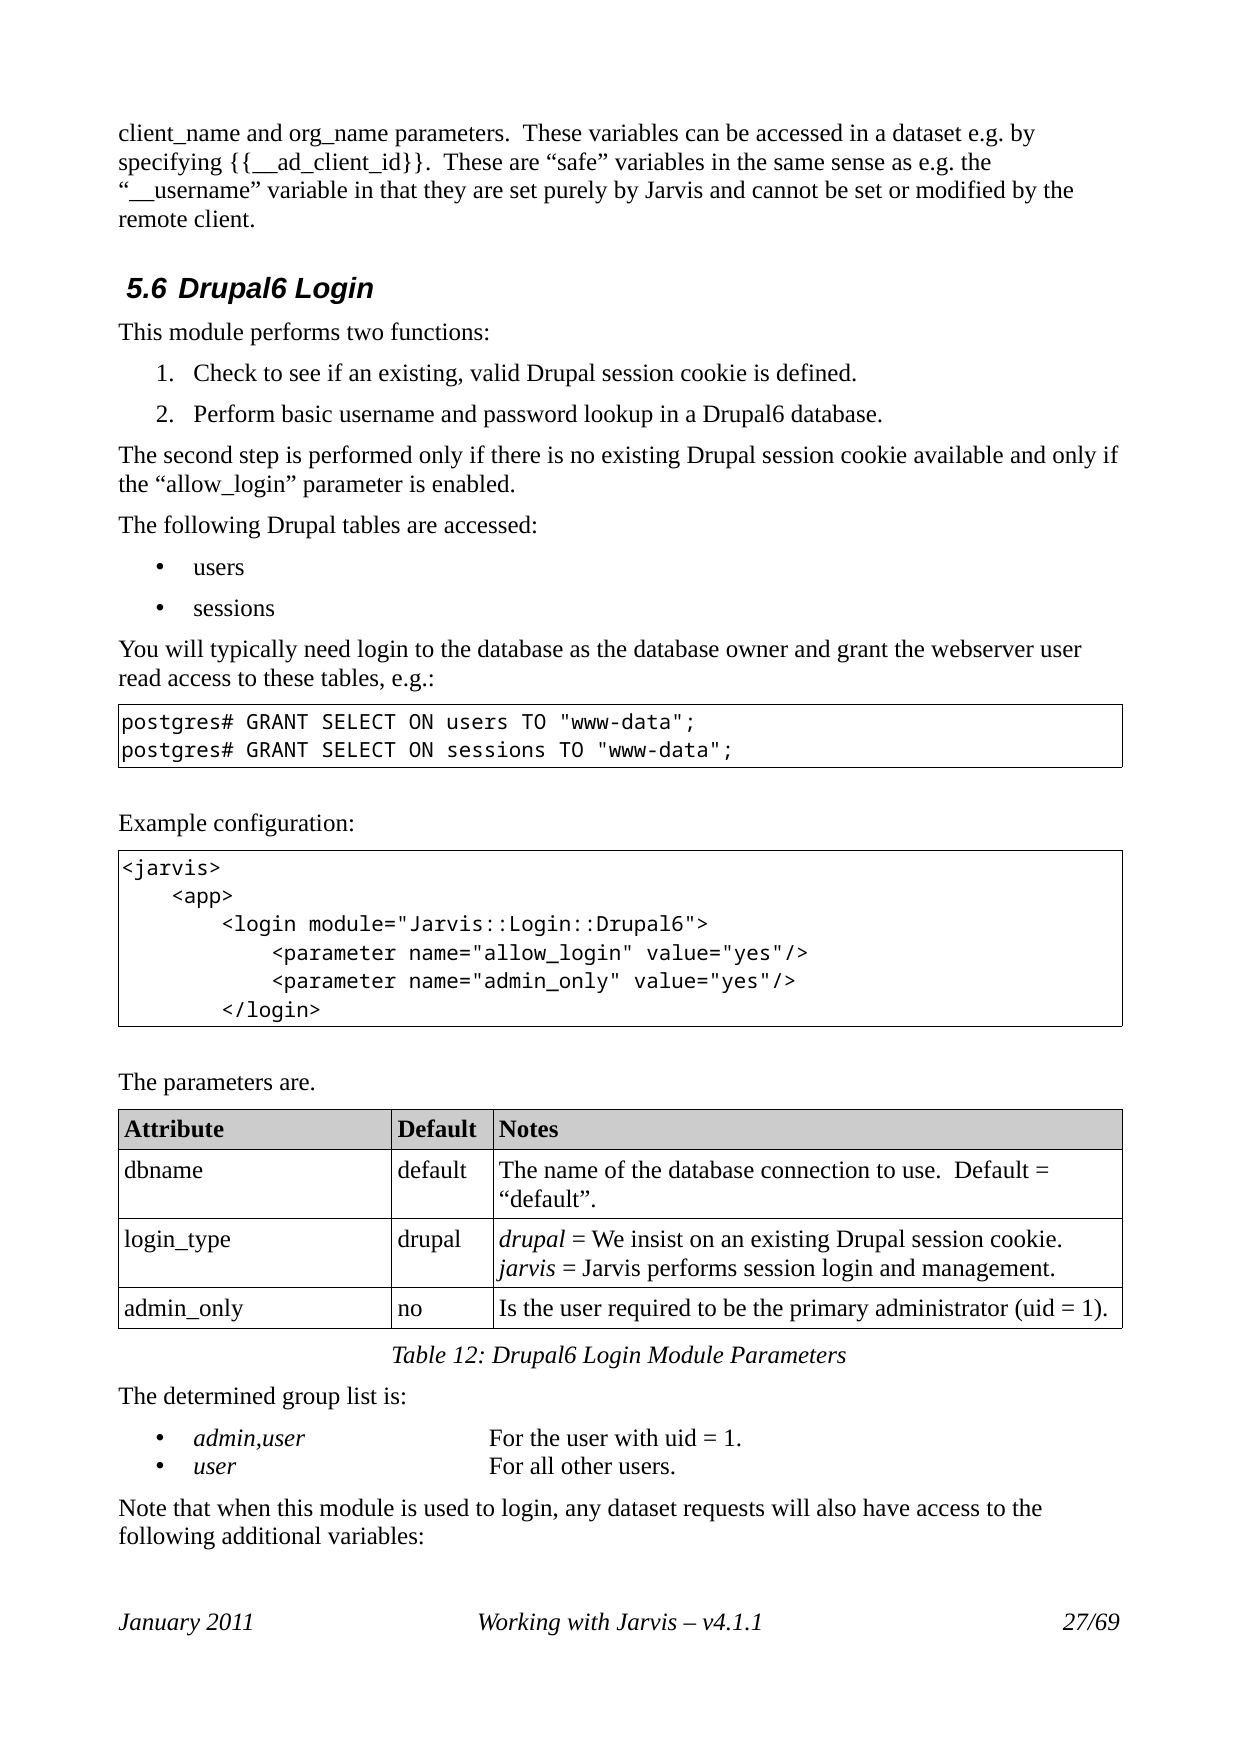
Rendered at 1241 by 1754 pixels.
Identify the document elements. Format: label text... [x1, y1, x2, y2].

text <login module="Jarvis::Login::Drupal6"> [119, 906, 1122, 935]
text <parameter name="admin_only" value="yes"/> [119, 963, 1122, 992]
text postgres# GRANT SELECT ON users TO "www-data"; [119, 705, 1122, 733]
text Example configuration: [118, 808, 1122, 837]
text </login> [119, 992, 1122, 1026]
text <app> [119, 878, 1122, 906]
text The following Drupal tables are accessed: [118, 510, 1122, 539]
text <jarvis> [119, 851, 1122, 878]
table_header Default [392, 1110, 493, 1149]
table_cell no [392, 1288, 493, 1327]
table_cell drupal = We insist on an existing Drupal session cookie. jarvis = Jarvis performs session login and management. [494, 1219, 1122, 1287]
table_cell login_type [119, 1219, 391, 1287]
text You will typically need login to the database as the database owner and grant the webserver user read access to these tables, e.g.: [118, 634, 1122, 692]
table_cell drupal [392, 1219, 493, 1287]
list admin,user For the user with uid = 1. [156, 1423, 1122, 1451]
text Note that when this module is used to login, any dataset requests will also have access to the following additional variables: [118, 1493, 1122, 1550]
table_cell The name of the database connection to use. Default = “default”. [494, 1150, 1122, 1218]
text The parameters are. [118, 1067, 1122, 1096]
list user For all other users. [156, 1451, 1122, 1480]
subtitle Drupal6 Login [118, 271, 1122, 304]
table_cell dbname [119, 1150, 391, 1218]
text Table 12: Drupal6 Login Module Parameters [118, 1340, 1122, 1369]
text This module performs two functions: [118, 317, 1122, 345]
table_cell Is the user required to be the primary administrator (uid = 1). [494, 1288, 1122, 1327]
text client_name and org_name parameters. These variables can be accessed in a dataset e.g. by specifying {{__ad_client_id}}. These are “safe” variables in the same sense as e.g. the “__username” variable in that they are set purely by Jarvis and cannot be set or modified by the remote client. [118, 118, 1122, 233]
table_header Attribute [119, 1110, 391, 1149]
text postgres# GRANT SELECT ON sessions TO "www-data"; [119, 733, 1122, 767]
table_cell admin_only [119, 1288, 391, 1327]
text The determined group list is: [118, 1381, 1122, 1410]
table_cell default [392, 1150, 493, 1218]
list users [156, 552, 1122, 580]
list Check to see if an existing, valid Drupal session cookie is defined. [156, 358, 1122, 387]
list Perform basic username and password lookup in a Drupal6 database. [156, 399, 1122, 428]
table_header Notes [494, 1110, 1122, 1149]
text The second step is performed only if there is no existing Drupal session cookie available and only if the “allow_login” parameter is enabled. [118, 440, 1122, 498]
text <parameter name="allow_login" value="yes"/> [119, 935, 1122, 963]
list sessions [156, 593, 1122, 622]
